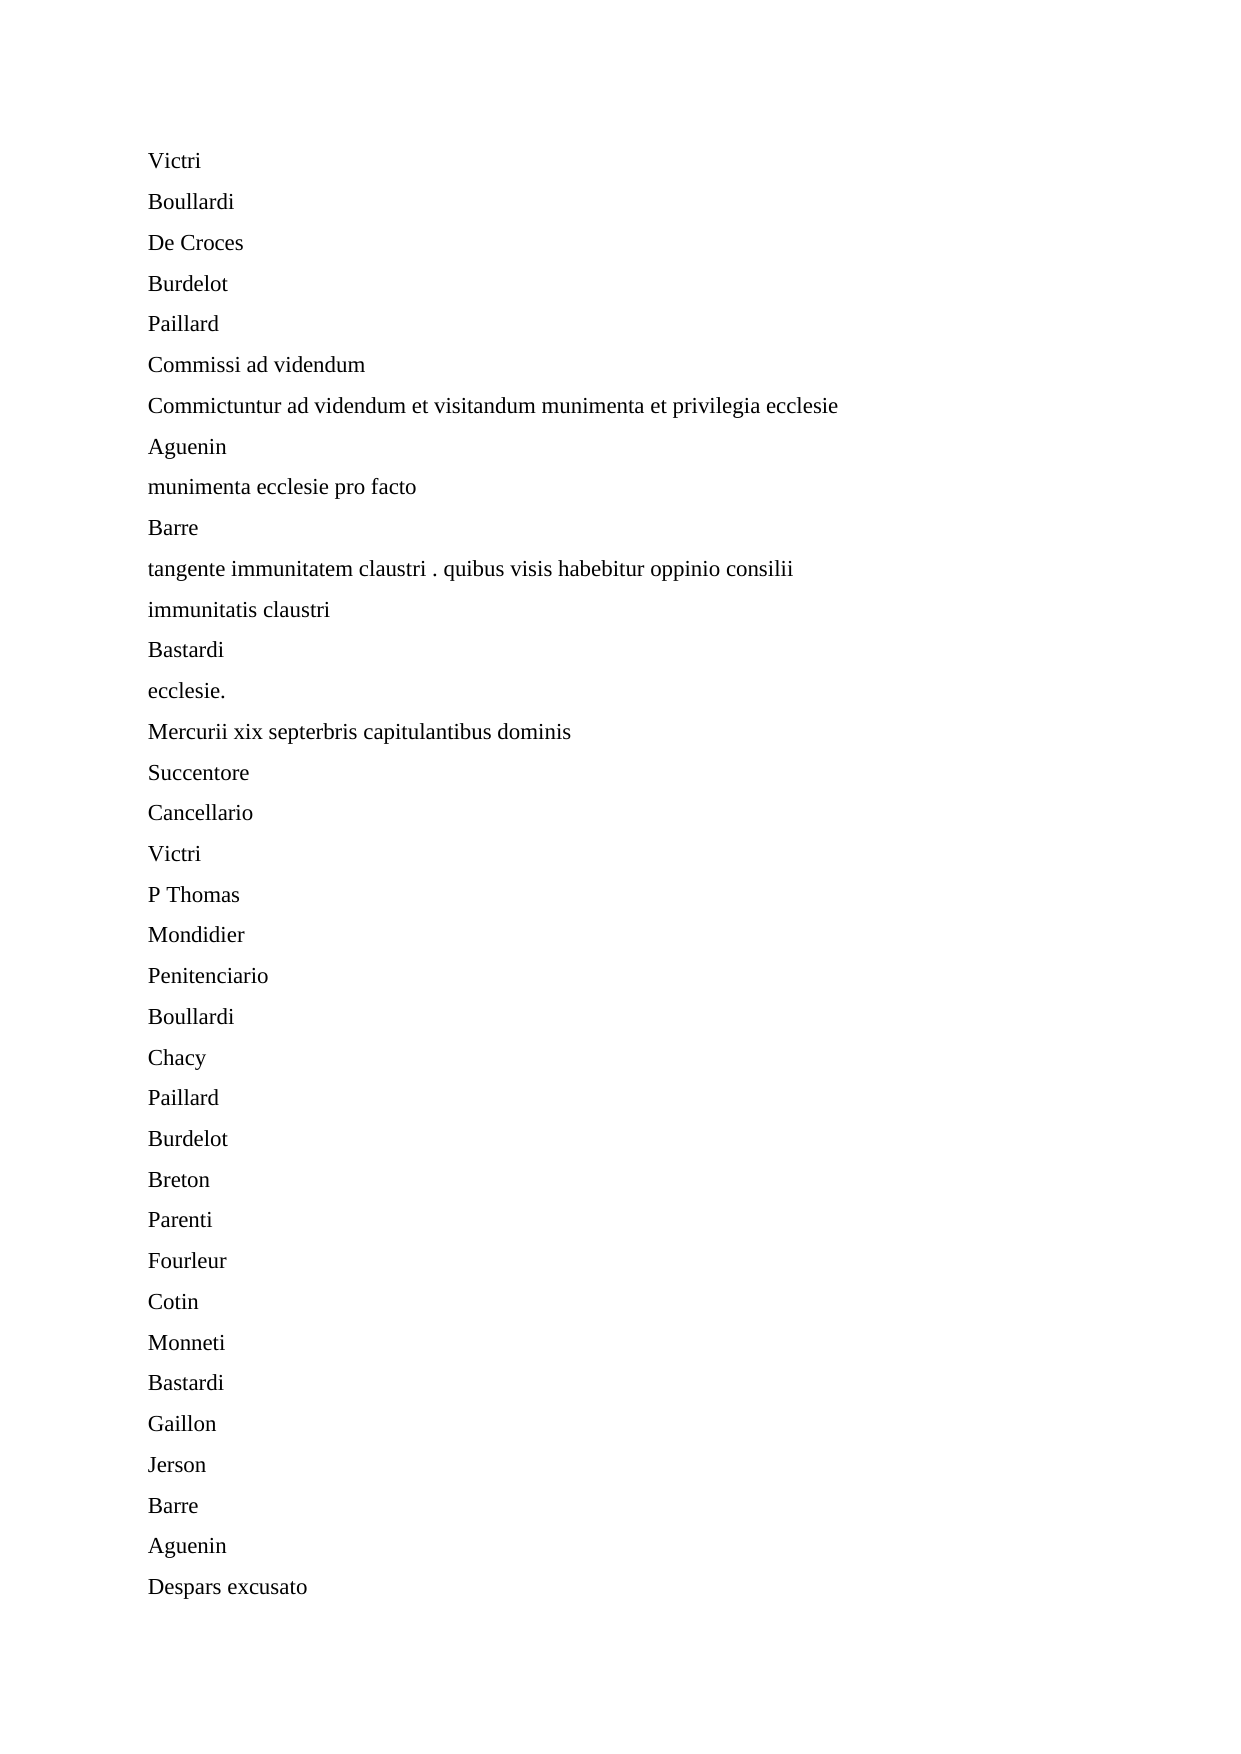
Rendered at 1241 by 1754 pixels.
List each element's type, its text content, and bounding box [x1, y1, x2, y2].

text Gaillon [148, 1410, 1093, 1437]
text Victri [148, 840, 1093, 866]
text Breton [148, 1166, 1093, 1192]
text Commissi ad videndum [148, 351, 1093, 378]
text Penitenciario [148, 962, 1093, 988]
text Parenti [148, 1207, 1093, 1233]
text munimenta ecclesie pro facto [148, 473, 1093, 500]
text Mondidier [148, 921, 1093, 948]
text Paillard [148, 311, 1093, 337]
text Jerson [148, 1451, 1093, 1477]
text Monneti [148, 1329, 1093, 1355]
text Bastardi [148, 636, 1093, 663]
text Aguenin [148, 1532, 1093, 1559]
text Commictuntur ad videndum et visitandum munimenta et privilegia ecclesie [148, 392, 1093, 418]
text Cotin [148, 1288, 1093, 1314]
text Aguenin [148, 433, 1093, 459]
text Mercurii xix septerbris capitulantibus dominis [148, 718, 1093, 744]
text Succentore [148, 758, 1093, 785]
text Chacy [148, 1044, 1093, 1070]
text Fourleur [148, 1247, 1093, 1274]
text P Thomas [148, 881, 1093, 907]
text Barre [148, 1492, 1093, 1518]
text Despars excusato [148, 1573, 1093, 1599]
text Barre [148, 514, 1093, 541]
text Cancellario [148, 799, 1093, 826]
text Burdelot [148, 1125, 1093, 1151]
text Boullardi [148, 1003, 1093, 1029]
text De Croces [148, 229, 1093, 255]
text Burdelot [148, 270, 1093, 296]
text ecclesie. [148, 677, 1093, 703]
text Boullardi [148, 188, 1093, 215]
text immunitatis claustri [148, 596, 1093, 622]
text Victri [148, 148, 1093, 174]
text tangente immunitatem claustri . quibus visis habebitur oppinio consilii [148, 555, 1093, 581]
text Bastardi [148, 1369, 1093, 1396]
text Paillard [148, 1084, 1093, 1111]
